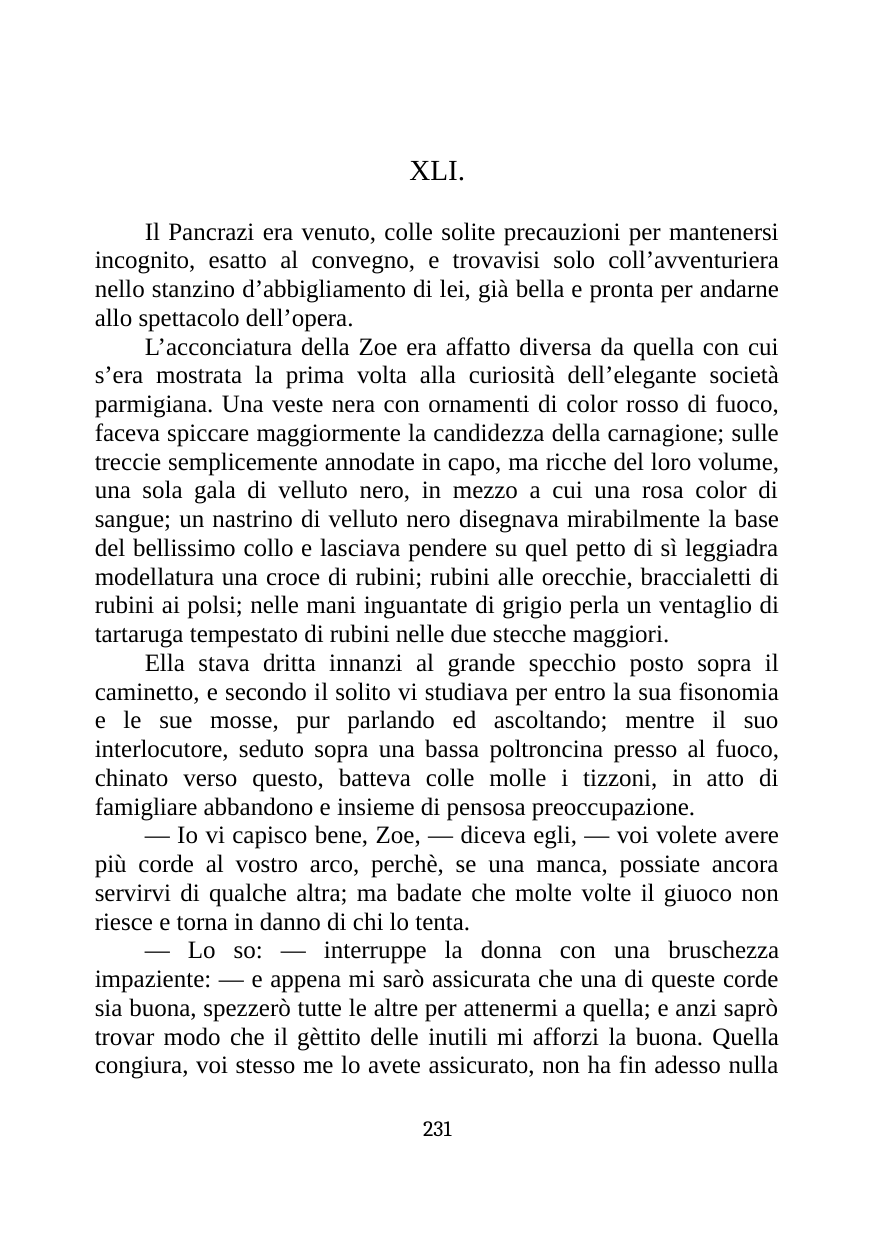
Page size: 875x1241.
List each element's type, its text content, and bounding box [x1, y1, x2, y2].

subtitle XLI. [94, 153, 779, 187]
text Il Pancrazi era venuto, colle solite precauzioni per mantenersi incognito, esatto al convegno, e trovavisi solo coll’avventuriera nello stanzino d’abbigliamento di lei, già bella e pronta per andarne allo spettacolo dell’opera. [94, 217, 779, 332]
text L’acconciatura della Zoe era affatto diversa da quella con cui s’era mostrata la prima volta alla curiosità dell’elegante società parmigiana. Una veste nera con ornamenti di color rosso di fuoco, faceva spiccare maggiormente la candidezza della carnagione; sulle treccie semplicemente annodate in capo, ma ricche del loro volume, una sola gala di velluto nero, in mezzo a cui una rosa color di sangue; un nastrino di velluto nero disegnava mirabilmente la base del bellissimo collo e lasciava pendere su quel petto di sì leggiadra modellatura una croce di rubini; rubini alle orecchie, braccialetti di rubini ai polsi; nelle mani inguantate di grigio perla un ventaglio di tartaruga tempestato di rubini nelle due stecche maggiori. [94, 332, 779, 648]
text Ella stava dritta innanzi al grande specchio posto sopra il caminetto, e secondo il solito vi studiava per entro la sua fisonomia e le sue mosse, pur parlando ed ascoltando; mentre il suo interlocutore, seduto sopra una bassa poltroncina presso al fuoco, chinato verso questo, batteva colle molle i tizzoni, in atto di famigliare abbandono e insieme di pensosa preoccupazione. [94, 648, 779, 820]
text — Io vi capisco bene, Zoe, — diceva egli, — voi volete avere più corde al vostro arco, perchè, se una manca, possiate ancora servirvi di qualche altra; ma badate che molte volte il giuoco non riesce e torna in danno di chi lo tenta. [94, 820, 779, 935]
text — Lo so: — interruppe la donna con una bruschezza impaziente: — e appena mi sarò assicurata che una di queste corde sia buona, spezzerò tutte le altre per attenermi a quella; e anzi saprò trovar modo che il gèttito delle inutili mi afforzi la buona. Quella congiura, voi stesso me lo avete assicurato, non ha fin adesso nulla [94, 935, 779, 1079]
